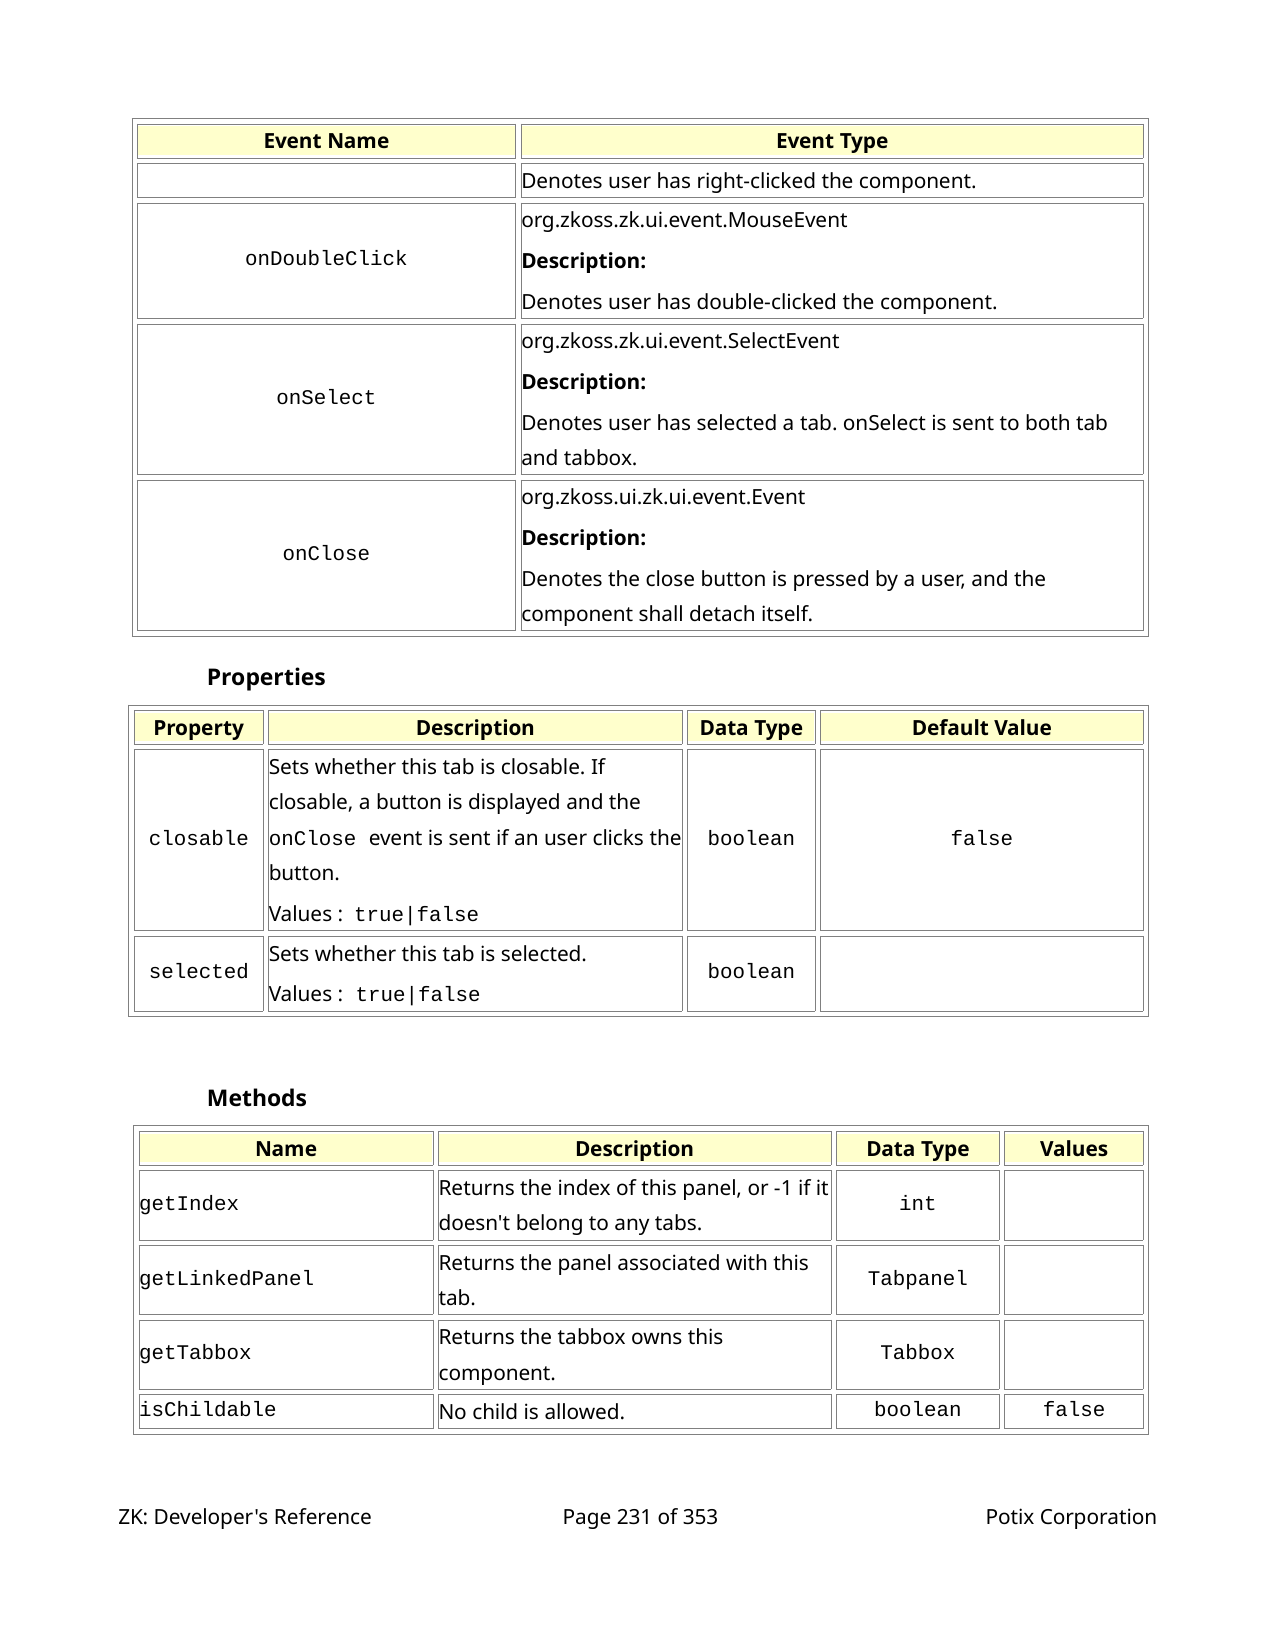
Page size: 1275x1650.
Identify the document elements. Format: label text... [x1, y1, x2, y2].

table_header Property [131, 706, 266, 744]
table_header Name [136, 1126, 435, 1165]
table_cell boolean [685, 744, 817, 930]
table_cell [1005, 1171, 1143, 1239]
table_cell [1005, 1321, 1143, 1389]
table_header Data Type [834, 1126, 1002, 1165]
table_cell isChildable [136, 1389, 435, 1428]
table_header Values [1002, 1126, 1146, 1165]
table_cell false [1002, 1389, 1146, 1428]
table_cell onDoubleClick [134, 197, 518, 318]
table_header Description [266, 706, 685, 744]
table_cell int [834, 1165, 1002, 1239]
table_cell false [818, 744, 1146, 930]
table_header Description [435, 1126, 833, 1165]
table_cell [1002, 1165, 1146, 1239]
subtitle Methods [207, 1082, 1157, 1113]
table_cell [1002, 1240, 1146, 1314]
table_cell org.zkoss.ui.zk.ui.event.Event Description: Denotes the close button is pressed by a user, and the component shall detach itself. [518, 474, 1146, 630]
table_header Event Name [134, 119, 518, 158]
table_cell No child is allowed. [435, 1389, 833, 1428]
table_cell Denotes user has right-clicked the component. [518, 158, 1146, 197]
table_header Default Value [818, 706, 1146, 744]
table_cell Returns the panel associated with this tab. [435, 1240, 833, 1314]
table_cell Returns the tabbox owns this component. [435, 1314, 833, 1389]
table_header Event Type [518, 119, 1146, 158]
table_cell getIndex [136, 1165, 435, 1239]
table_cell Tabbox [834, 1314, 1002, 1389]
table_cell [134, 158, 518, 197]
table_cell org.zkoss.zk.ui.event.MouseEvent Description: Denotes user has double-clicked the component. [518, 197, 1146, 318]
table_cell Sets whether this tab is selected. Values : true|false [266, 930, 685, 1011]
table_cell getLinkedPanel [136, 1240, 435, 1314]
table_cell closable [131, 744, 266, 930]
table_cell onClose [134, 474, 518, 630]
table_cell boolean [685, 930, 817, 1011]
table_cell [1002, 1314, 1146, 1389]
table_cell getTabbox [136, 1314, 435, 1389]
table_cell [821, 937, 1143, 1011]
table_cell [1005, 1246, 1143, 1314]
table_cell selected [131, 930, 266, 1011]
table_header Data Type [685, 706, 817, 744]
table_cell Tabpanel [834, 1240, 1002, 1314]
table_cell onSelect [134, 318, 518, 474]
table_cell Returns the index of this panel, or -1 if it doesn't belong to any tabs. [435, 1165, 833, 1239]
subtitle Properties [207, 661, 1157, 692]
table_cell boolean [834, 1389, 1002, 1428]
table_cell Sets whether this tab is closable. If closable, a button is displayed and the onClose event is sent if an user clicks the button. Values : true|false [266, 744, 685, 930]
table_cell [818, 930, 1146, 1011]
table_cell org.zkoss.zk.ui.event.SelectEvent Description: Denotes user has selected a tab. onSelect is sent to both tab and tabbox. [518, 318, 1146, 474]
